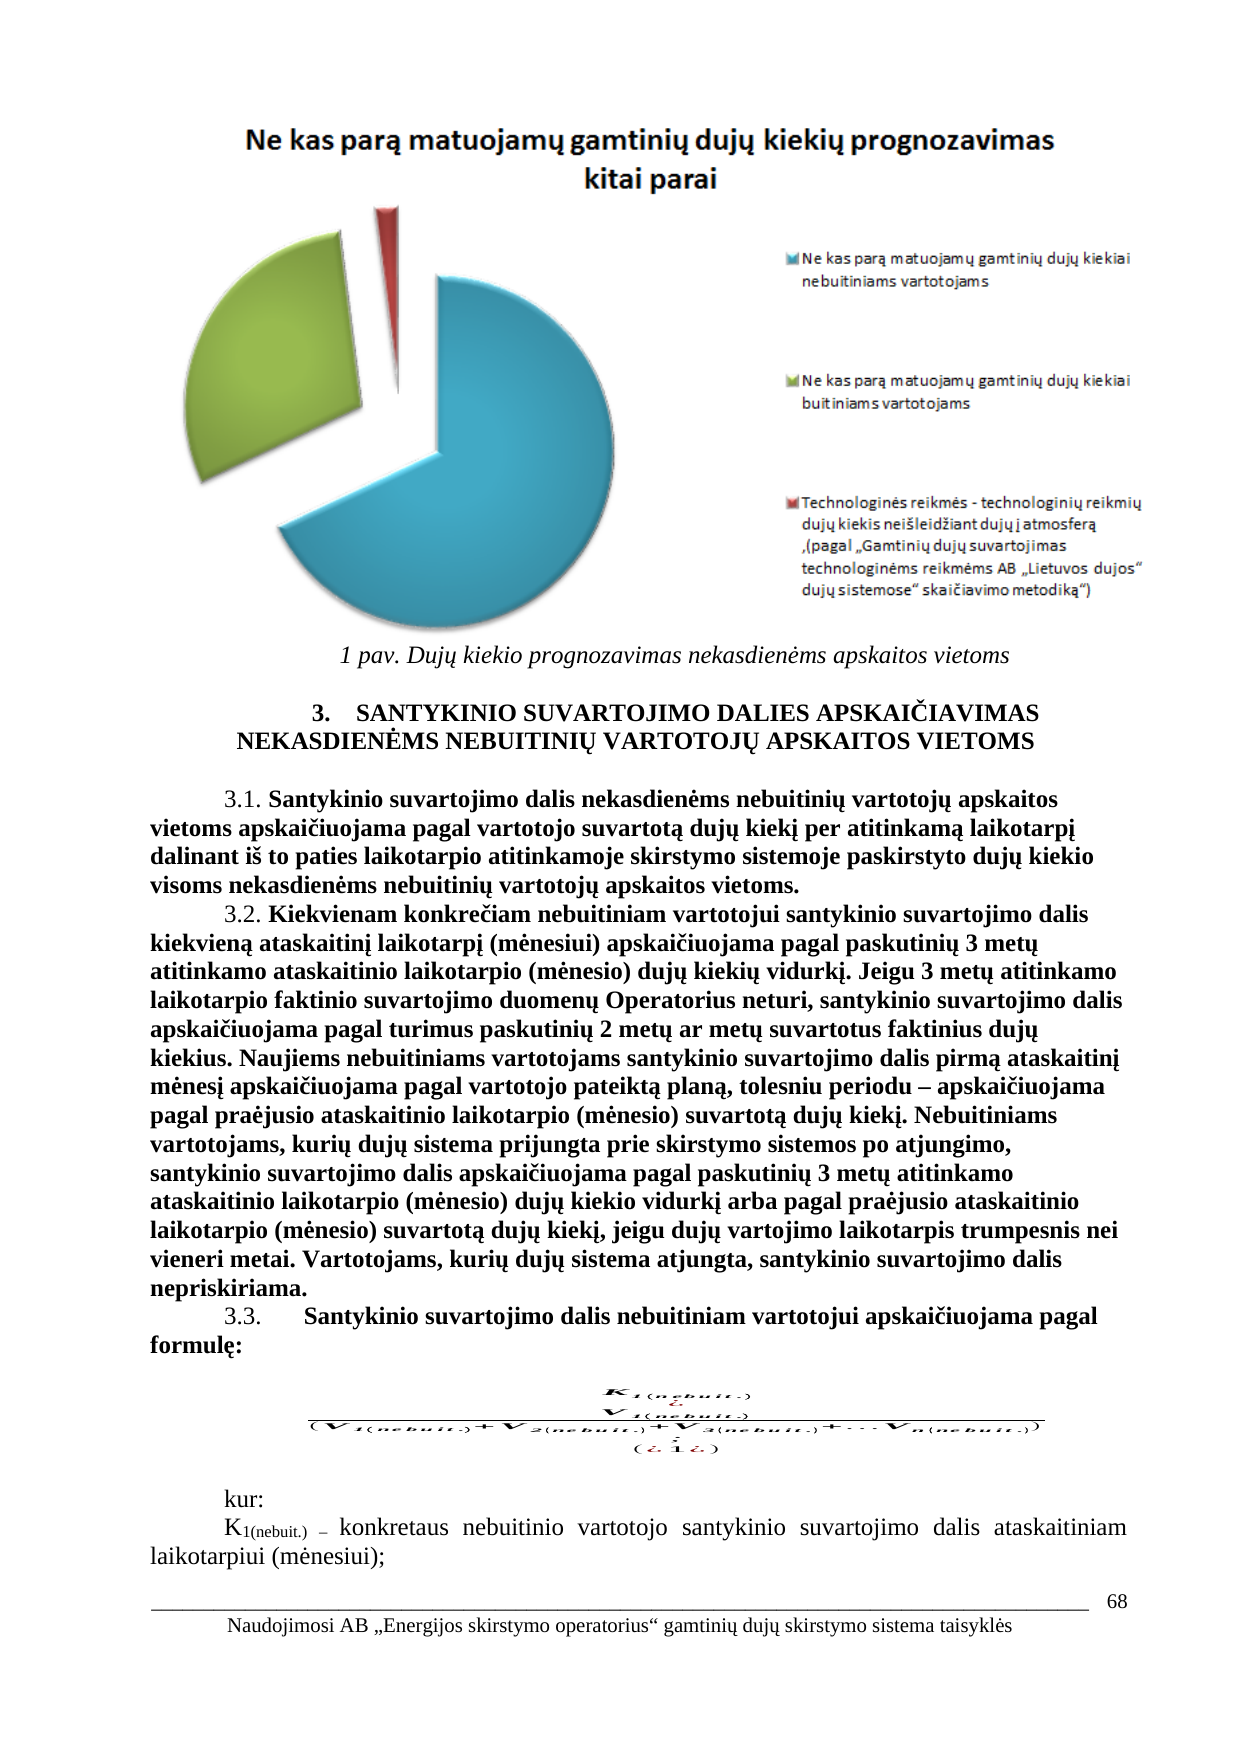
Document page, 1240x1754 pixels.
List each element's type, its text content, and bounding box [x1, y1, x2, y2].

text 3.1. Santykinio suvartojimo dalis nekasdienėms nebuitinių vartotojų apskaitos vietoms apskaičiuojama pagal vartotojo suvartotą dujų kiekį per atitinkamą laikotarpį dalinant iš to paties laikotarpio atitinkamoje skirstymo sistemoje paskirstyto dujų kiekio visoms nekasdienėms nebuitinių vartotojų apskaitos vietoms. [150, 784, 1127, 899]
text 1 pav. Dujų kiekio prognozavimas nekasdienėms apskaitos vietoms [150, 641, 1127, 669]
text kur: [150, 1484, 1127, 1512]
text 3. SANTYKINIO SUVARTOJIMO DALIES APSKAIČIAVIMAS NEKASDIENĖMS NEBUITINIŲ VARTOTOJŲ APSKAITOS VIETOMS [150, 698, 1127, 755]
text 3.3. Santykinio suvartojimo dalis nebuitiniam vartotojui apskaičiuojama pagal formulę: [150, 1301, 1127, 1359]
text K1(nebuit.) – konkretaus nebuitinio vartotojo santykinio suvartojimo dalis ataskaitiniam laikotarpiui (mėnesiui); [150, 1512, 1127, 1570]
text 3.2. Kiekvienam konkrečiam nebuitiniam vartotojui santykinio suvartojimo dalis kiekvieną ataskaitinį laikotarpį (mėnesiui) apskaičiuojama pagal paskutinių 3 metų atitinkamo ataskaitinio laikotarpio (mėnesio) dujų kiekių vidurkį. Jeigu 3 metų atitinkamo laikotarpio faktinio suvartojimo duomenų Operatorius neturi, santykinio suvartojimo dalis apskaičiuojama pagal turimus paskutinių 2 metų ar metų suvartotus faktinius dujų kiekius. Naujiems nebuitiniams vartotojams santykinio suvartojimo dalis pirmą ataskaitinį mėnesį apskaičiuojama pagal vartotojo pateiktą planą, tolesniu periodu – apskaičiuojama pagal praėjusio ataskaitinio laikotarpio (mėnesio) suvartotą dujų kiekį. Nebuitiniams vartotojams, kurių dujų sistema prijungta prie skirstymo sistemos po atjungimo, santykinio suvartojimo dalis apskaičiuojama pagal paskutinių 3 metų atitinkamo ataskaitinio laikotarpio (mėnesio) dujų kiekio vidurkį arba pagal praėjusio ataskaitinio laikotarpio (mėnesio) suvartotą dujų kiekį, jeigu dujų vartojimo laikotarpis trumpesnis nei vieneri metai. Vartotojams, kurių dujų sistema atjungta, santykinio suvartojimo dalis nepriskiriama. [150, 899, 1127, 1301]
